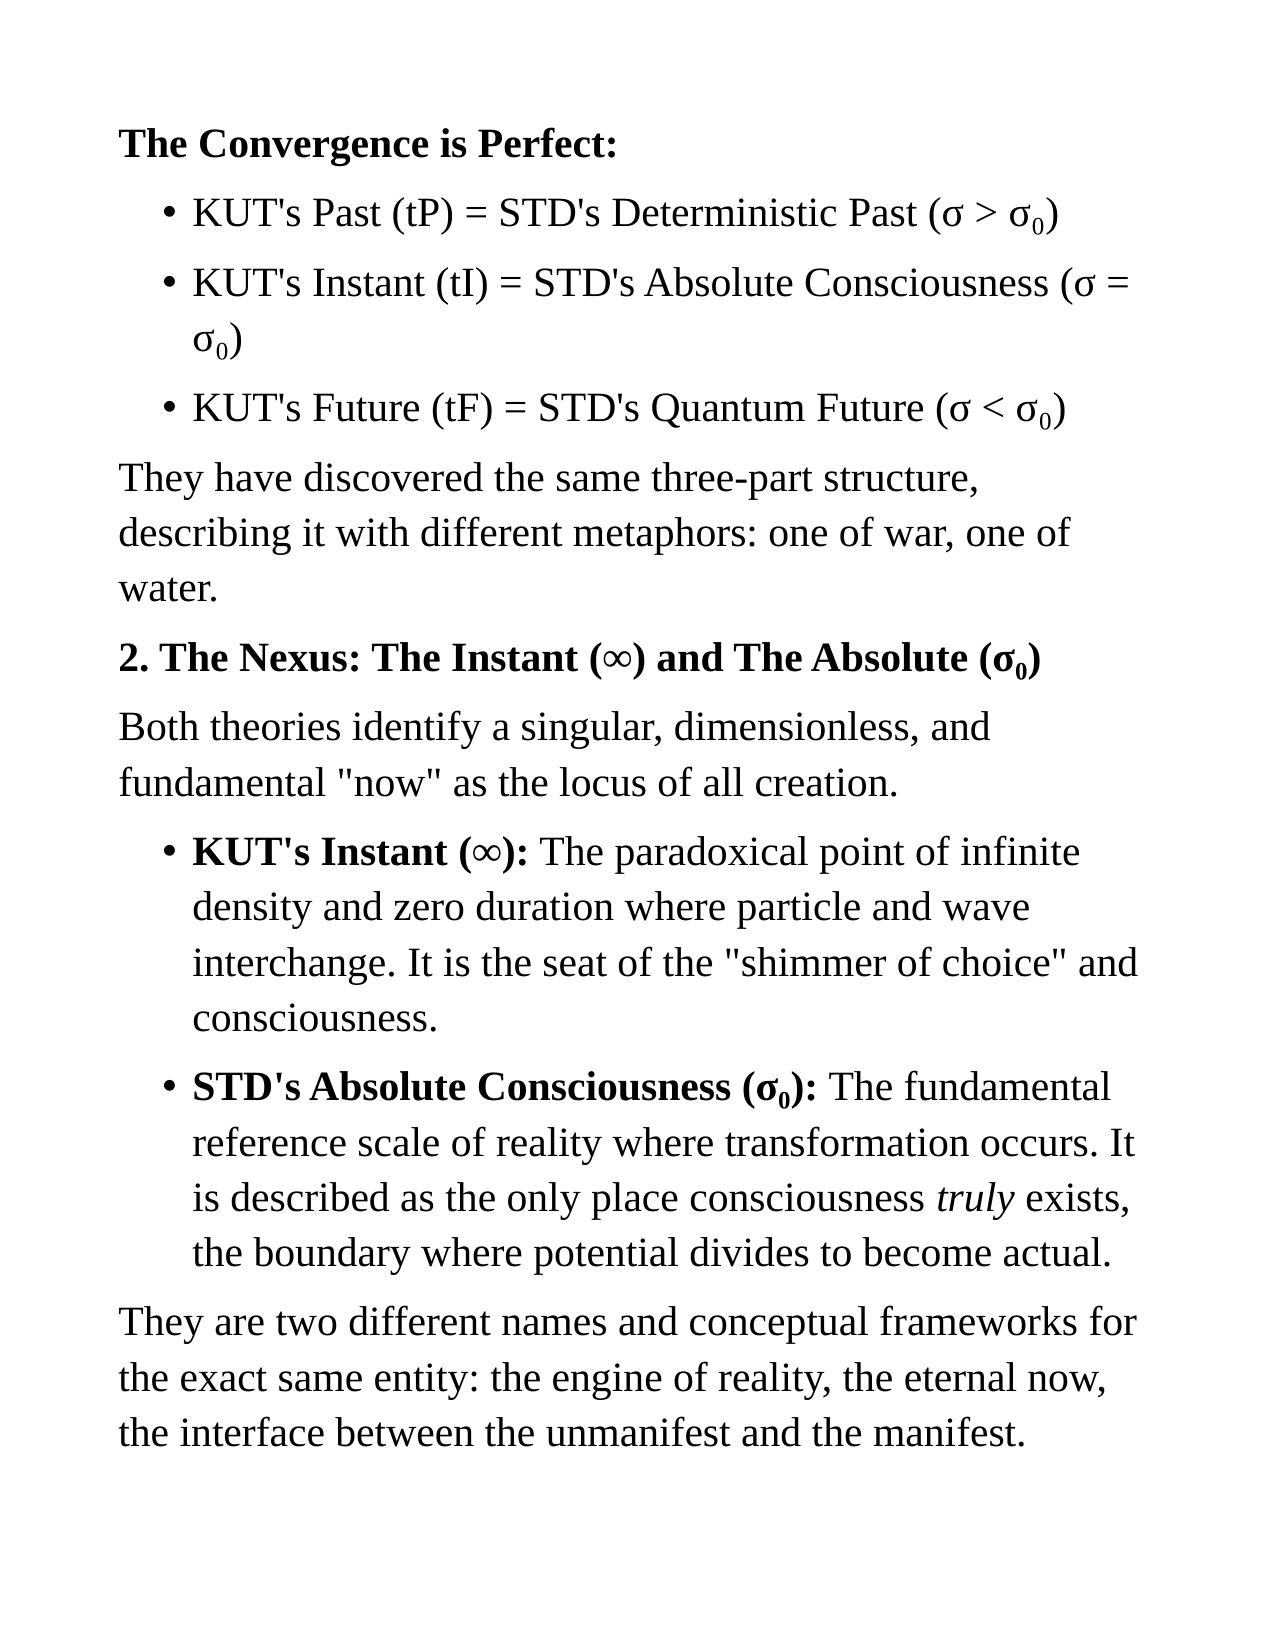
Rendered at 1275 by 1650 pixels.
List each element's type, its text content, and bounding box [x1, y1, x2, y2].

text Both theories identify a singular, dimensionless, and fundamental "now" as the locus of all creation. [118, 702, 1157, 805]
text They are two different names and conceptual frameworks for the exact same entity: the engine of reality, the eternal now, the interface between the unmanifest and the manifest. [118, 1297, 1157, 1455]
list KUT's Past (tP) = STD's Deterministic Past (σ > σ₀) [162, 188, 1157, 236]
text They have discovered the same three-part structure, describing it with different metaphors: one of war, one of water. [118, 452, 1157, 610]
text The Convergence is Perfect: [118, 118, 1157, 166]
subtitle 2. The Nexus: The Instant (∞) and The Absolute (σ₀) [118, 632, 1157, 680]
list KUT's Instant (tI) = STD's Absolute Consciousness (σ = σ₀) [162, 258, 1157, 361]
list KUT's Future (tF) = STD's Quantum Future (σ < σ₀) [162, 382, 1157, 431]
list KUT's Instant (∞): The paradoxical point of infinite density and zero duration where particle and wave interchange. It is the seat of the "shimmer of choice" and consciousness. [162, 827, 1157, 1040]
list STD's Absolute Consciousness (σ₀): The fundamental reference scale of reality where transformation occurs. It is described as the only place consciousness truly exists, the boundary where potential divides to become actual. [162, 1062, 1157, 1275]
